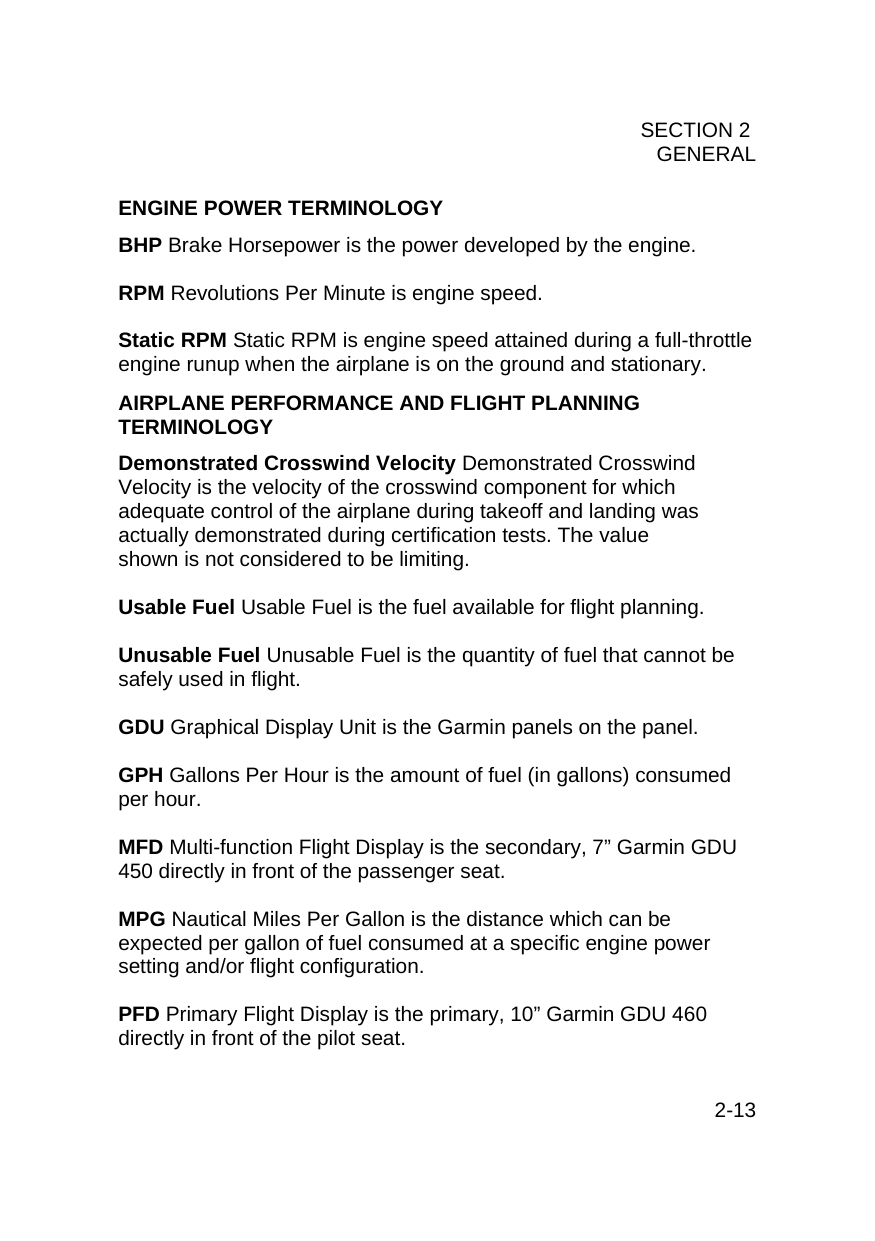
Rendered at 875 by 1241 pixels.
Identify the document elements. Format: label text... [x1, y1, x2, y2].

text GDU Graphical Display Unit is the Garmin panels on the panel. [118, 715, 756, 739]
text PFD Primary Flight Display is the primary, 10” Garmin GDU 460 directly in front of the pilot seat. [118, 1002, 756, 1050]
text RPM Revolutions Per Minute is engine speed. [118, 280, 756, 304]
subtitle AIRPLANE PERFORMANCE AND FLIGHT PLANNING TERMINOLOGY [118, 391, 756, 439]
text GPH Gallons Per Hour is the amount of fuel (in gallons) consumed per hour. [118, 763, 756, 811]
text BHP Brake Horsepower is the power developed by the engine. [118, 232, 756, 256]
text MFD Multi-function Flight Display is the secondary, 7” Garmin GDU 450 directly in front of the passenger seat. [118, 834, 756, 882]
subtitle ENGINE POWER TERMINOLOGY [118, 196, 756, 220]
text Static RPM Static RPM is engine speed attained during a full-throttle engine runup when the airplane is on the ground and stationary. [118, 328, 756, 376]
text Usable Fuel Usable Fuel is the fuel available for flight planning. [118, 595, 756, 619]
text shown is not considered to be limiting. [118, 547, 756, 571]
text Unusable Fuel Unusable Fuel is the quantity of fuel that cannot be safely used in flight. [118, 643, 756, 691]
text MPG Nautical Miles Per Gallon is the distance which can be expected per gallon of fuel consumed at a specific engine power setting and/or flight configuration. [118, 906, 756, 978]
text Demonstrated Crosswind Velocity Demonstrated Crosswind Velocity is the velocity of the crosswind component for which adequate control of the airplane during takeoff and landing was actually demonstrated during certification tests. The value [118, 451, 756, 547]
